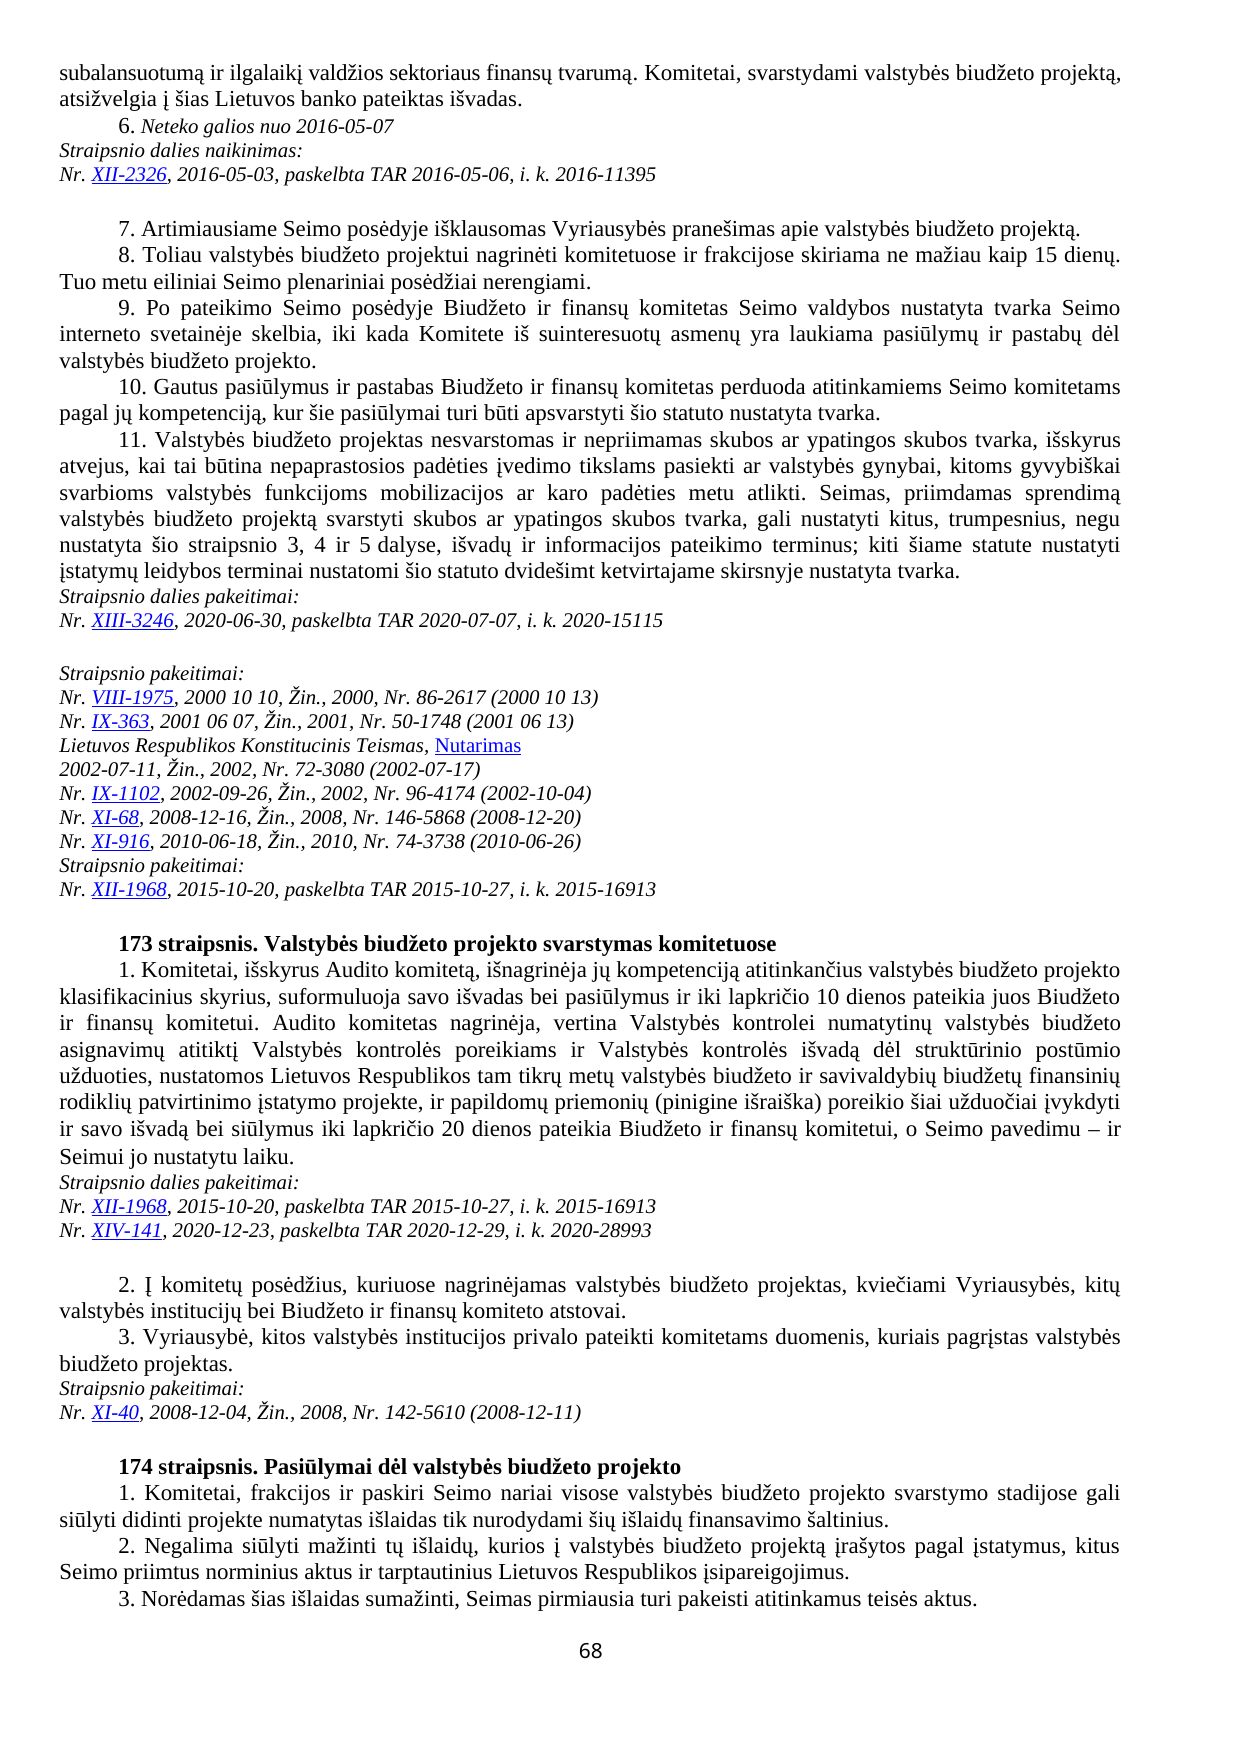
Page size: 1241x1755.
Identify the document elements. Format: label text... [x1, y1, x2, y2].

text 7. Artimiausiame Seimo posėdyje išklausomas Vyriausybės pranešimas apie valstybės biudžeto projektą. [59, 215, 1122, 241]
text 2002-07-11, Žin., 2002, Nr. 72-3080 (2002-07-17) [59, 757, 1122, 781]
text Nr. XIII-3246, 2020-06-30, paskelbta TAR 2020-07-07, i. k. 2020-15115 [59, 608, 1122, 632]
text Nr. XI-916, 2010-06-18, Žin., 2010, Nr. 74-3738 (2010-06-26) [59, 829, 1122, 853]
text 174 straipsnis. Pasiūlymai dėl valstybės biudžeto projekto [59, 1453, 1122, 1479]
text subalansuotumą ir ilgalaikį valdžios sektoriaus finansų tvarumą. Komitetai, svarstydami valstybės biudžeto projektą, atsižvelgia į šias Lietuvos banko pateiktas išvadas. [59, 59, 1122, 112]
text Straipsnio dalies pakeitimai: [59, 584, 1122, 608]
text 6. Neteko galios nuo 2016-05-07 [59, 112, 1122, 138]
text 2. Į komitetų posėdžius, kuriuose nagrinėjamas valstybės biudžeto projektas, kviečiami Vyriausybės, kitų valstybės institucijų bei Biudžeto ir finansų komiteto atstovai. [59, 1271, 1122, 1323]
text Nr. VIII-1975, 2000 10 10, Žin., 2000, Nr. 86-2617 (2000 10 13) [59, 685, 1122, 709]
text 2. Negalima siūlyti mažinti tų išlaidų, kurios į valstybės biudžeto projektą įrašytos pagal įstatymus, kitus Seimo priimtus norminius aktus ir tarptautinius Lietuvos Respublikos įsipareigojimus. [59, 1532, 1122, 1585]
text Nr. XII-1968, 2015-10-20, paskelbta TAR 2015-10-27, i. k. 2015-16913 [59, 877, 1122, 901]
text Nr. XII-1968, 2015-10-20, paskelbta TAR 2015-10-27, i. k. 2015-16913 [59, 1194, 1122, 1218]
text Straipsnio dalies pakeitimai: [59, 1170, 1122, 1194]
text Nr. XIV-141, 2020-12-23, paskelbta TAR 2020-12-29, i. k. 2020-28993 [59, 1218, 1122, 1242]
text 10. Gautus pasiūlymus ir pastabas Biudžeto ir finansų komitetas perduoda atitinkamiems Seimo komitetams pagal jų kompetenciją, kur šie pasiūlymai turi būti apsvarstyti šio statuto nustatyta tvarka. [59, 373, 1122, 426]
text 8. Toliau valstybės biudžeto projektui nagrinėti komitetuose ir frakcijose skiriama ne mažiau kaip 15 dienų. Tuo metu eiliniai Seimo plenariniai posėdžiai nerengiami. [59, 241, 1122, 294]
text Nr. XI-68, 2008-12-16, Žin., 2008, Nr. 146-5868 (2008-12-20) [59, 805, 1122, 829]
text Nr. XI-40, 2008-12-04, Žin., 2008, Nr. 142-5610 (2008-12-11) [59, 1400, 1122, 1424]
text Straipsnio pakeitimai: [59, 853, 1122, 877]
text 3. Vyriausybė, kitos valstybės institucijos privalo pateikti komitetams duomenis, kuriais pagrįstas valstybės biudžeto projektas. [59, 1323, 1122, 1376]
text 1. Komitetai, išskyrus Audito komitetą, išnagrinėja jų kompetenciją atitinkančius valstybės biudžeto projekto klasifikacinius skyrius, suformuluoja savo išvadas bei pasiūlymus ir iki lapkričio 10 dienos pateikia juos Biudžeto ir finansų komitetui. Audito komitetas nagrinėja, vertina Valstybės kontrolei numatytinų valstybės biudžeto asignavimų atitiktį Valstybės kontrolės poreikiams ir Valstybės kontrolės išvadą dėl struktūrinio postūmio užduoties, nustatomos Lietuvos Respublikos tam tikrų metų valstybės biudžeto ir savivaldybių biudžetų finansinių rodiklių patvirtinimo įstatymo projekte, ir papildomų priemonių (pinigine išraiška) poreikio šiai užduočiai įvykdyti ir savo išvadą bei siūlymus iki lapkričio 20 dienos pateikia Biudžeto ir finansų komitetui, o Seimo pavedimu – ir Seimui jo nustatytu laiku. [59, 957, 1122, 1170]
text Straipsnio pakeitimai: [59, 661, 1122, 685]
text Nr. IX-1102, 2002-09-26, Žin., 2002, Nr. 96-4174 (2002-10-04) [59, 781, 1122, 805]
text Lietuvos Respublikos Konstitucinis Teismas, Nutarimas [59, 733, 1122, 757]
text Straipsnio dalies naikinimas: [59, 138, 1122, 162]
text Nr. IX-363, 2001 06 07, Žin., 2001, Nr. 50-1748 (2001 06 13) [59, 709, 1122, 733]
text Straipsnio pakeitimai: [59, 1376, 1122, 1400]
text 1. Komitetai, frakcijos ir paskiri Seimo nariai visose valstybės biudžeto projekto svarstymo stadijose gali siūlyti didinti projekte numatytas išlaidas tik nurodydami šių išlaidų finansavimo šaltinius. [59, 1479, 1122, 1532]
text Nr. XII-2326, 2016-05-03, paskelbta TAR 2016-05-06, i. k. 2016-11395 [59, 162, 1122, 186]
text 3. Norėdamas šias išlaidas sumažinti, Seimas pirmiausia turi pakeisti atitinkamus teisės aktus. [59, 1585, 1122, 1611]
text 9. Po pateikimo Seimo posėdyje Biudžeto ir finansų komitetas Seimo valdybos nustatyta tvarka Seimo interneto svetainėje skelbia, iki kada Komitete iš suinteresuotų asmenų yra laukiama pasiūlymų ir pastabų dėl valstybės biudžeto projekto. [59, 294, 1122, 373]
text 11. Valstybės biudžeto projektas nesvarstomas ir nepriimamas skubos ar ypatingos skubos tvarka, išskyrus atvejus, kai tai būtina nepaprastosios padėties įvedimo tikslams pasiekti ar valstybės gynybai, kitoms gyvybiškai svarbioms valstybės funkcijoms mobilizacijos ar karo padėties metu atlikti. Seimas, priimdamas sprendimą valstybės biudžeto projektą svarstyti skubos ar ypatingos skubos tvarka, gali nustatyti kitus, trumpesnius, negu nustatyta šio straipsnio 3, 4 ir 5 dalyse, išvadų ir informacijos pateikimo terminus; kiti šiame statute nustatyti įstatymų leidybos terminai nustatomi šio statuto dvidešimt ketvirtajame skirsnyje nustatyta tvarka. [59, 426, 1122, 584]
text 173 straipsnis. Valstybės biudžeto projekto svarstymas komitetuose [59, 930, 1122, 957]
